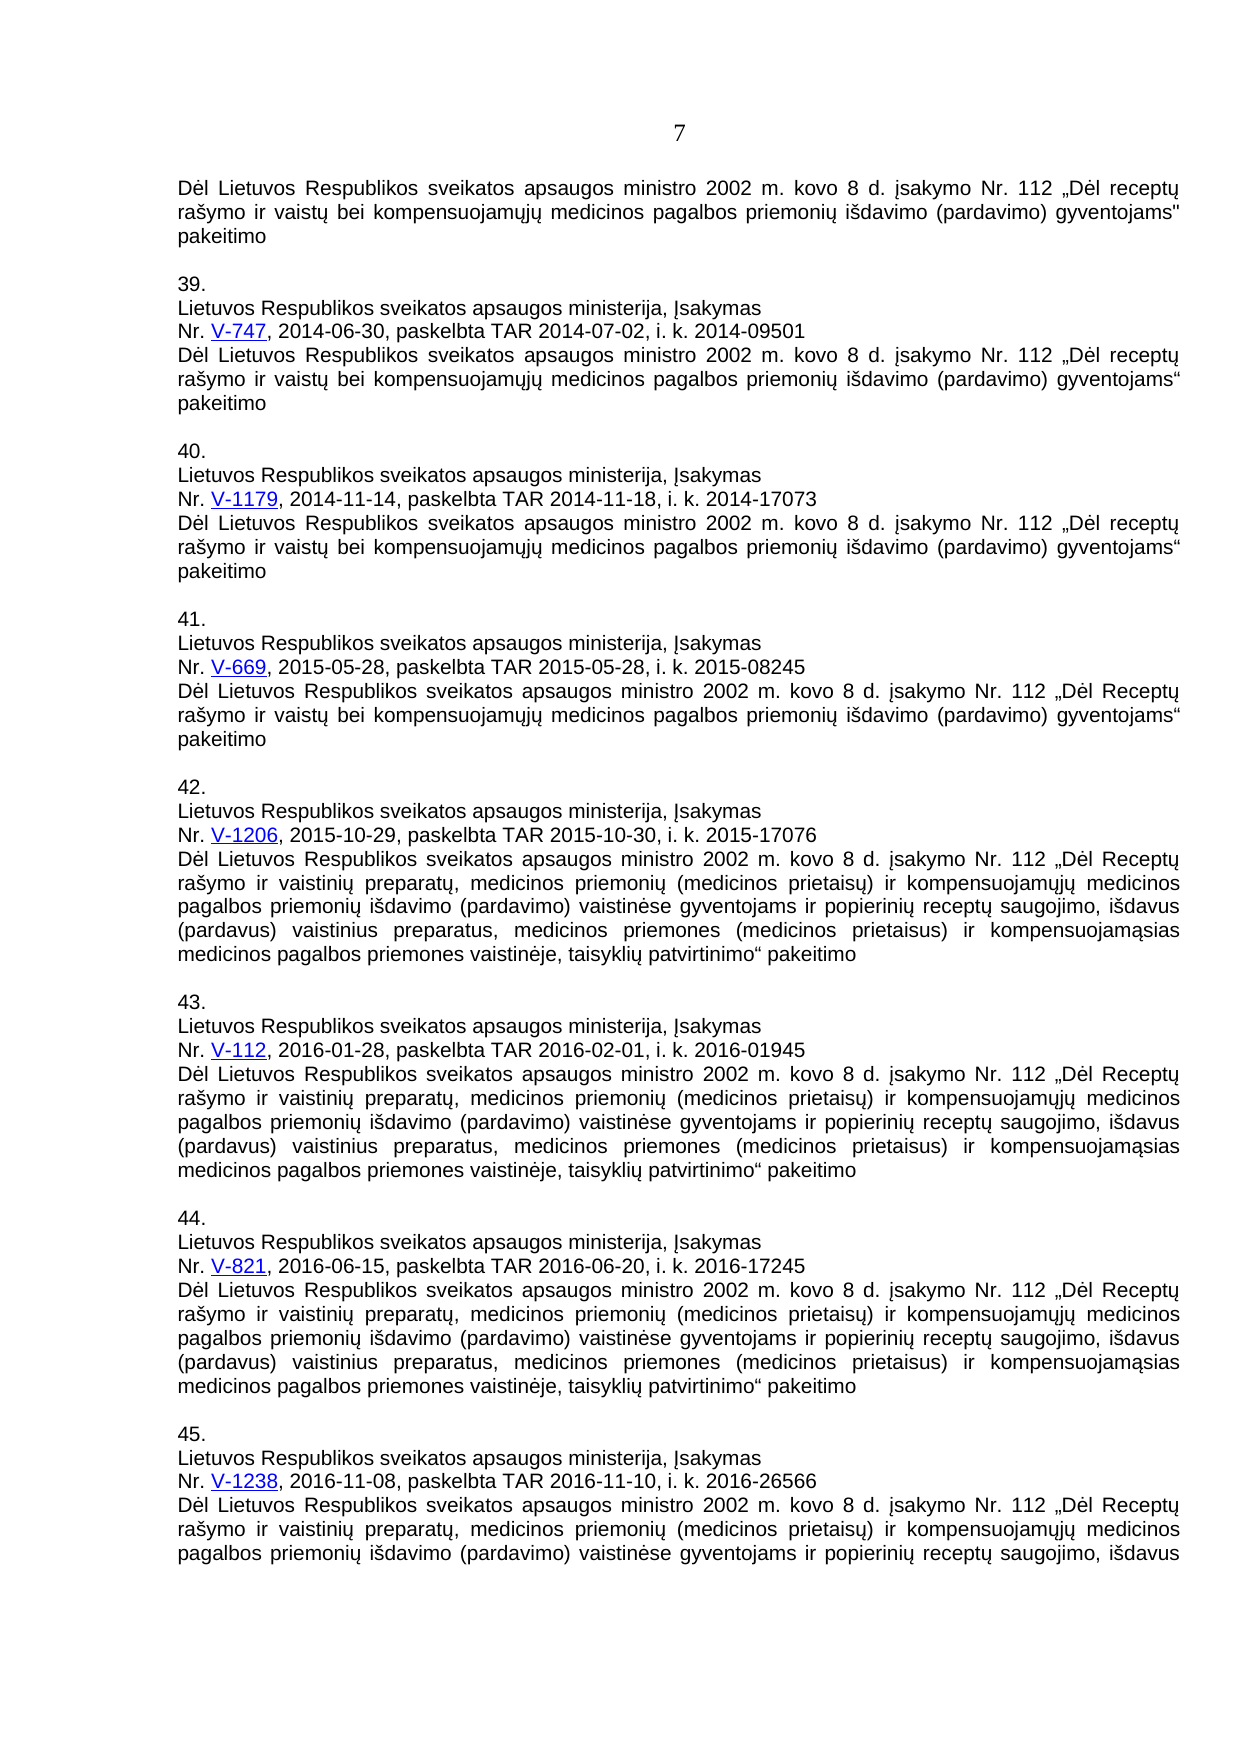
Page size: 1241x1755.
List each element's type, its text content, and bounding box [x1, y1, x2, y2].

text Lietuvos Respublikos sveikatos apsaugos ministerija, Įsakymas [177, 1230, 1181, 1254]
text Nr. V-821, 2016-06-15, paskelbta TAR 2016-06-20, i. k. 2016-17245 [177, 1254, 1181, 1278]
text Dėl Lietuvos Respublikos sveikatos apsaugos ministro 2002 m. kovo 8 d. įsakymo Nr. 112 „Dėl Receptų rašymo ir vaistinių preparatų, medicinos priemonių (medicinos prietaisų) ir kompensuojamųjų medicinos pagalbos priemonių išdavimo (pardavimo) vaistinėse gyventojams ir popierinių receptų saugojimo, išdavus (pardavus) vaistinius preparatus, medicinos priemones (medicinos prietaisus) ir kompensuojamąsias medicinos pagalbos priemones vaistinėje, taisyklių patvirtinimo“ pakeitimo [177, 1062, 1181, 1182]
text Lietuvos Respublikos sveikatos apsaugos ministerija, Įsakymas [177, 295, 1181, 319]
text Lietuvos Respublikos sveikatos apsaugos ministerija, Įsakymas [177, 463, 1181, 487]
text 43. [177, 990, 1181, 1014]
text Dėl Lietuvos Respublikos sveikatos apsaugos ministro 2002 m. kovo 8 d. įsakymo Nr. 112 „Dėl receptų rašymo ir vaistų bei kompensuojamųjų medicinos pagalbos priemonių išdavimo (pardavimo) gyventojams“ pakeitimo [177, 511, 1181, 583]
text Lietuvos Respublikos sveikatos apsaugos ministerija, Įsakymas [177, 1014, 1181, 1038]
text 39. [177, 271, 1181, 295]
text 42. [177, 774, 1181, 798]
text Dėl Lietuvos Respublikos sveikatos apsaugos ministro 2002 m. kovo 8 d. įsakymo Nr. 112 „Dėl receptų rašymo ir vaistų bei kompensuojamųjų medicinos pagalbos priemonių išdavimo (pardavimo) gyventojams“ pakeitimo [177, 343, 1181, 415]
text Lietuvos Respublikos sveikatos apsaugos ministerija, Įsakymas [177, 798, 1181, 822]
text 40. [177, 439, 1181, 463]
text Lietuvos Respublikos sveikatos apsaugos ministerija, Įsakymas [177, 631, 1181, 655]
text Lietuvos Respublikos sveikatos apsaugos ministerija, Įsakymas [177, 1445, 1181, 1469]
text 41. [177, 607, 1181, 631]
text 44. [177, 1206, 1181, 1230]
text Nr. V-747, 2014-06-30, paskelbta TAR 2014-07-02, i. k. 2014-09501 [177, 319, 1181, 343]
text 45. [177, 1421, 1181, 1445]
text Nr. V-1206, 2015-10-29, paskelbta TAR 2015-10-30, i. k. 2015-17076 [177, 822, 1181, 846]
text Dėl Lietuvos Respublikos sveikatos apsaugos ministro 2002 m. kovo 8 d. įsakymo Nr. 112 „Dėl Receptų rašymo ir vaistinių preparatų, medicinos priemonių (medicinos prietaisų) ir kompensuojamųjų medicinos pagalbos priemonių išdavimo (pardavimo) vaistinėse gyventojams ir popierinių receptų saugojimo, išdavus (pardavus) vaistinius preparatus, medicinos priemones (medicinos prietaisus) ir kompensuojamąsias medicinos pagalbos priemones vaistinėje, taisyklių patvirtinimo“ pakeitimo [177, 1278, 1181, 1397]
text Nr. V-112, 2016-01-28, paskelbta TAR 2016-02-01, i. k. 2016-01945 [177, 1038, 1181, 1062]
text Dėl Lietuvos Respublikos sveikatos apsaugos ministro 2002 m. kovo 8 d. įsakymo Nr. 112 „Dėl Receptų rašymo ir vaistinių preparatų, medicinos priemonių (medicinos prietaisų) ir kompensuojamųjų medicinos pagalbos priemonių išdavimo (pardavimo) vaistinėse gyventojams ir popierinių receptų saugojimo, išdavus (pardavus) vaistinius preparatus, medicinos priemones (medicinos prietaisus) ir kompensuojamąsias medicinos pagalbos priemones vaistinėje, taisyklių patvirtinimo“ pakeitimo [177, 846, 1181, 966]
text Dėl Lietuvos Respublikos sveikatos apsaugos ministro 2002 m. kovo 8 d. įsakymo Nr. 112 „Dėl Receptų rašymo ir vaistinių preparatų, medicinos priemonių (medicinos prietaisų) ir kompensuojamųjų medicinos pagalbos priemonių išdavimo (pardavimo) vaistinėse gyventojams ir popierinių receptų saugojimo, išdavus [177, 1493, 1181, 1565]
text Nr. V-669, 2015-05-28, paskelbta TAR 2015-05-28, i. k. 2015-08245 [177, 655, 1181, 679]
text Nr. V-1179, 2014-11-14, paskelbta TAR 2014-11-18, i. k. 2014-17073 [177, 487, 1181, 511]
text Nr. V-1238, 2016-11-08, paskelbta TAR 2016-11-10, i. k. 2016-26566 [177, 1469, 1181, 1493]
text Dėl Lietuvos Respublikos sveikatos apsaugos ministro 2002 m. kovo 8 d. įsakymo Nr. 112 „Dėl Receptų rašymo ir vaistų bei kompensuojamųjų medicinos pagalbos priemonių išdavimo (pardavimo) gyventojams“ pakeitimo [177, 679, 1181, 751]
text Dėl Lietuvos Respublikos sveikatos apsaugos ministro 2002 m. kovo 8 d. įsakymo Nr. 112 „Dėl receptų rašymo ir vaistų bei kompensuojamųjų medicinos pagalbos priemonių išdavimo (pardavimo) gyventojams" pakeitimo [177, 176, 1181, 247]
